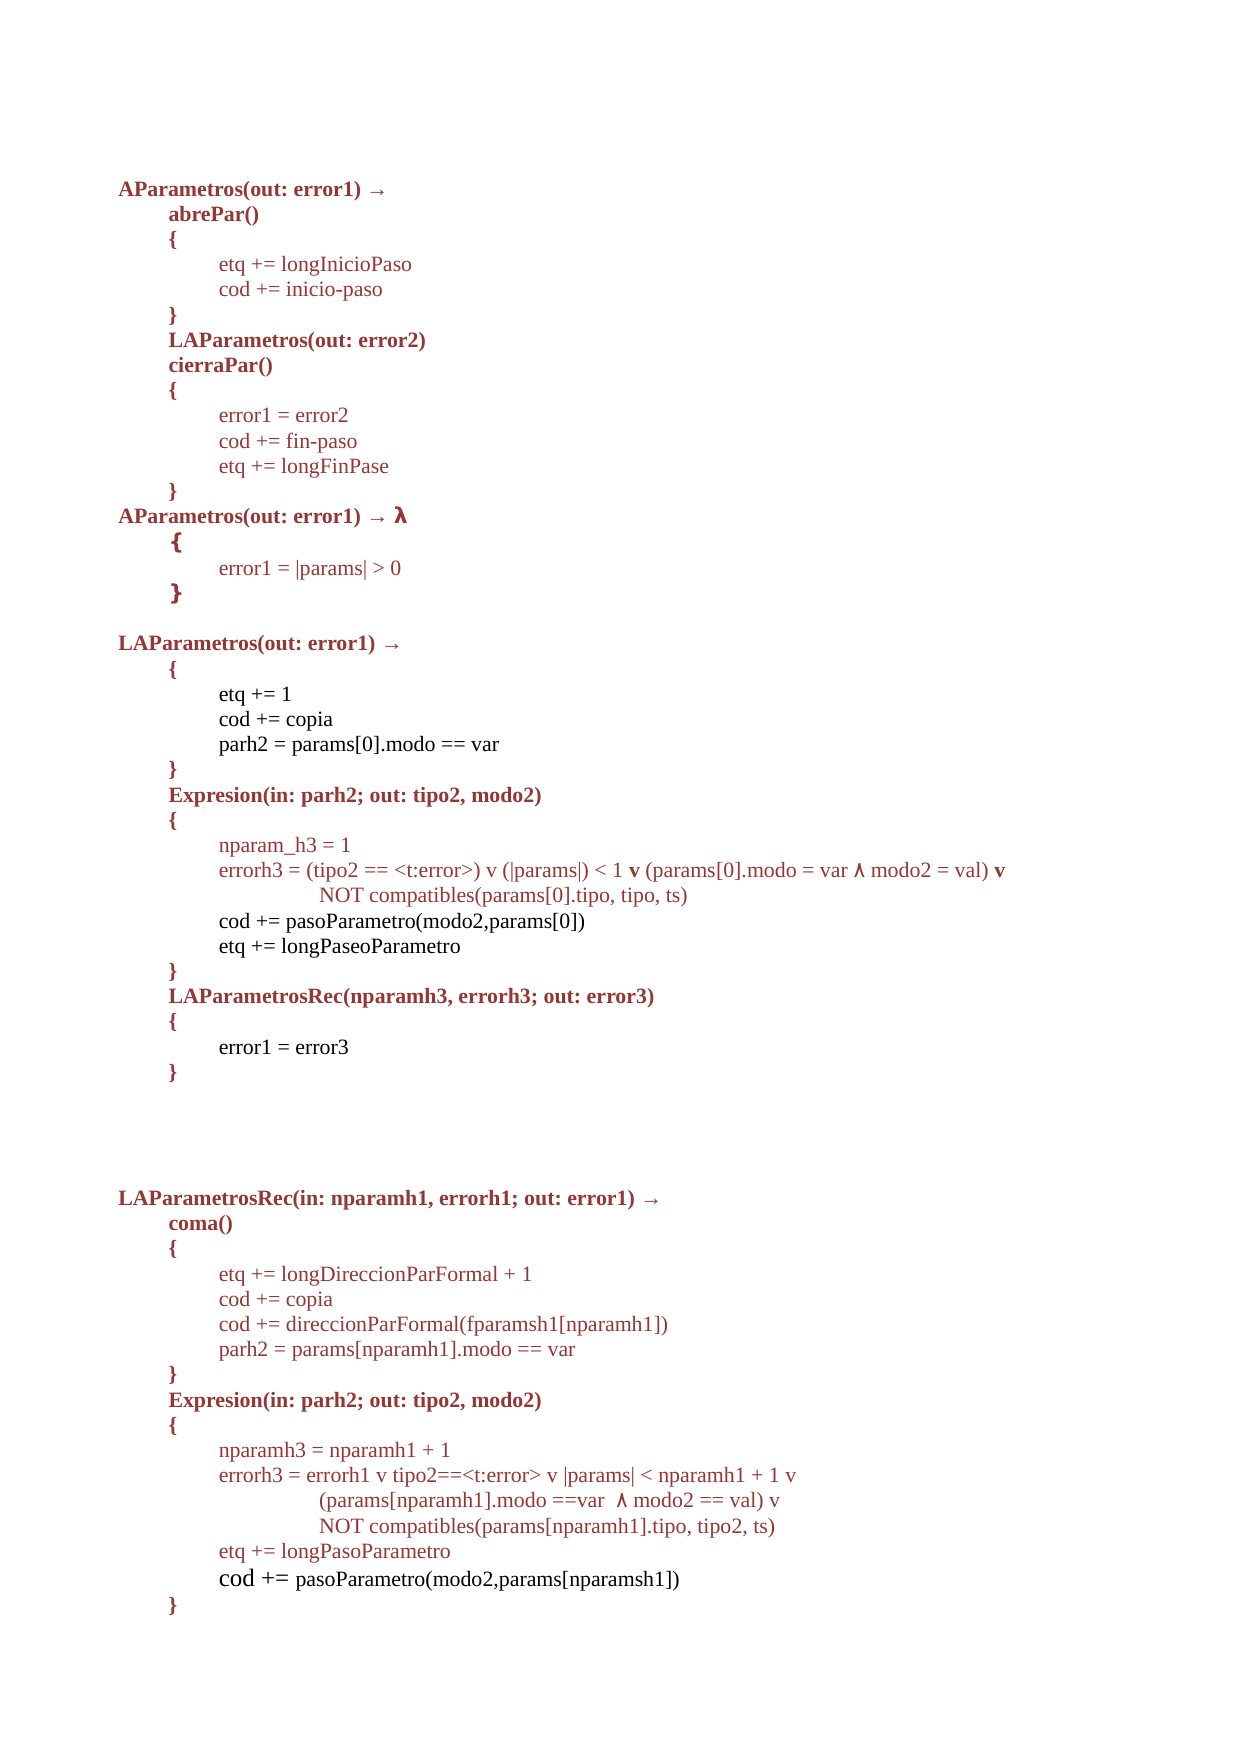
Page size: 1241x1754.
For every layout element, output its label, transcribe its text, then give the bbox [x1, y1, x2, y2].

text { [168, 1008, 1122, 1034]
text AParametros(out: error1) → λ [118, 503, 1122, 529]
text { [168, 807, 1122, 832]
text etq += longDireccionParFormal + 1 [168, 1261, 1122, 1286]
text } [168, 1592, 1122, 1617]
text Expresion(in: parh2; out: tipo2, modo2) [168, 1387, 1122, 1412]
text } [168, 958, 1122, 983]
text { [168, 529, 1122, 554]
text parh2 = params[nparamh1].modo == var [168, 1336, 1122, 1361]
text errorh3 = (tipo2 == <t:error>) v (|params|) < 1 v (params[0].modo = var ٨ modo2 = val) v [168, 857, 1122, 882]
text LAParametros(out: error2) [168, 327, 1122, 352]
text { [168, 656, 1122, 681]
text } [168, 580, 1122, 605]
text LAParametros(out: error1) → [118, 630, 1122, 656]
text { [168, 226, 1122, 251]
text } [168, 756, 1122, 782]
text abrePar() [168, 201, 1122, 226]
text } [168, 302, 1122, 327]
text error1 = error2 [168, 402, 1122, 428]
text etq += longInicioPaso [168, 251, 1122, 276]
text errorh3 = errorh1 v tipo2==<t:error> v |params| < nparamh1 + 1 v [118, 1462, 1122, 1487]
text cod += inicio-paso [168, 276, 1122, 302]
text cod += pasoParametro(modo2,params[nparamsh1]) [118, 1563, 1122, 1592]
text cierraPar() [168, 352, 1122, 377]
text error1 = error3 [168, 1034, 1122, 1059]
text { [168, 377, 1122, 402]
text cod += copia [168, 1286, 1122, 1311]
text cod += direccionParFormal(fparamsh1[nparamh1]) [168, 1311, 1122, 1336]
text etq += longPasoParametro [118, 1538, 1122, 1563]
text Expresion(in: parh2; out: tipo2, modo2) [168, 782, 1122, 807]
text } [168, 1059, 1122, 1084]
text parh2 = params[0].modo == var [118, 731, 1122, 756]
text } [168, 478, 1122, 503]
text { [168, 1412, 1122, 1437]
text LAParametrosRec(nparamh3, errorh3; out: error3) [168, 983, 1122, 1008]
text NOT compatibles(params[0].tipo, tipo, ts) [168, 882, 1122, 908]
text etq += longFinPase [168, 453, 1122, 478]
text nparam_h3 = 1 [168, 832, 1122, 857]
text etq += longPaseoParametro [118, 933, 1122, 958]
text NOT compatibles(params[nparamh1].tipo, tipo2, ts) [118, 1513, 1122, 1538]
text } [168, 1361, 1122, 1387]
text (params[nparamh1].modo ==var ٨ modo2 == val) v [118, 1487, 1122, 1513]
text AParametros(out: error1) → [118, 176, 1122, 201]
text cod += copia [118, 706, 1122, 731]
text coma() [118, 1210, 1122, 1235]
text etq += 1 [118, 681, 1122, 706]
text LAParametrosRec(in: nparamh1, errorh1; out: error1) → [118, 1185, 1122, 1210]
text cod += fin-paso [168, 428, 1122, 453]
text error1 = |params| > 0 [168, 554, 1122, 580]
text { [168, 1235, 1122, 1261]
text cod += pasoParametro(modo2,params[0]) [118, 908, 1122, 933]
text nparamh3 = nparamh1 + 1 [168, 1437, 1122, 1462]
